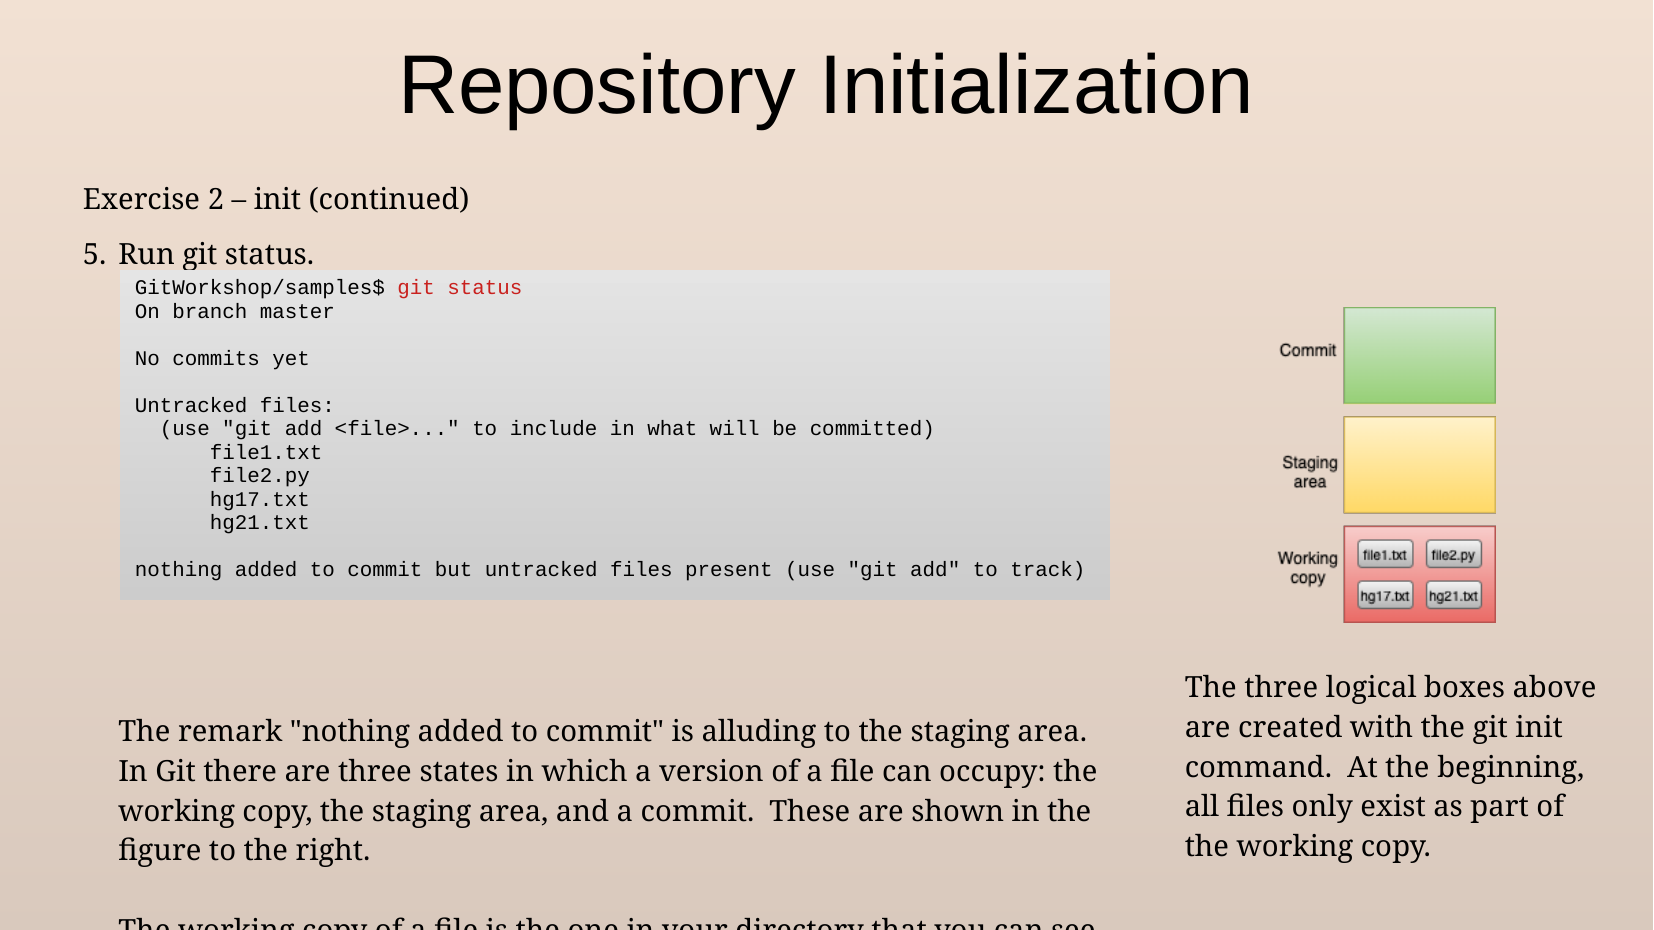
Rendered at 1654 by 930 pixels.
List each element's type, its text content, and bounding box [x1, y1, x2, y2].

text_box Exercise 2 – init (continued) Run git status. The remark "nothing added to commit" is alluding to the staging area. In Git there are three states in which a version of a file can occupy: the working copy, the staging area, and a commit. These are shown in the figure to the right. The working copy of a file is the one in your directory that you can see and edit. The staging area is a version of a file that is to be committed in the next commit action. Committed versions of the file are in the commit state. These are preserved in the commit history. [68, 171, 1139, 928]
text_box GitWorkshop/samples$ git status On branch master No commits yet Untracked files: (use "git add <file>..." to include in what will be committed) file1.txt file2.py hg17.txt hg21.txt nothing added to commit but untracked files present (use "git add" to track) [120, 269, 1111, 601]
title Repository Initialization [82, 19, 1571, 151]
picture [1274, 307, 1496, 623]
text_box The three logical boxes above are created with the git init command. At the beginning, all files only exist as part of the working copy. [1170, 659, 1621, 806]
